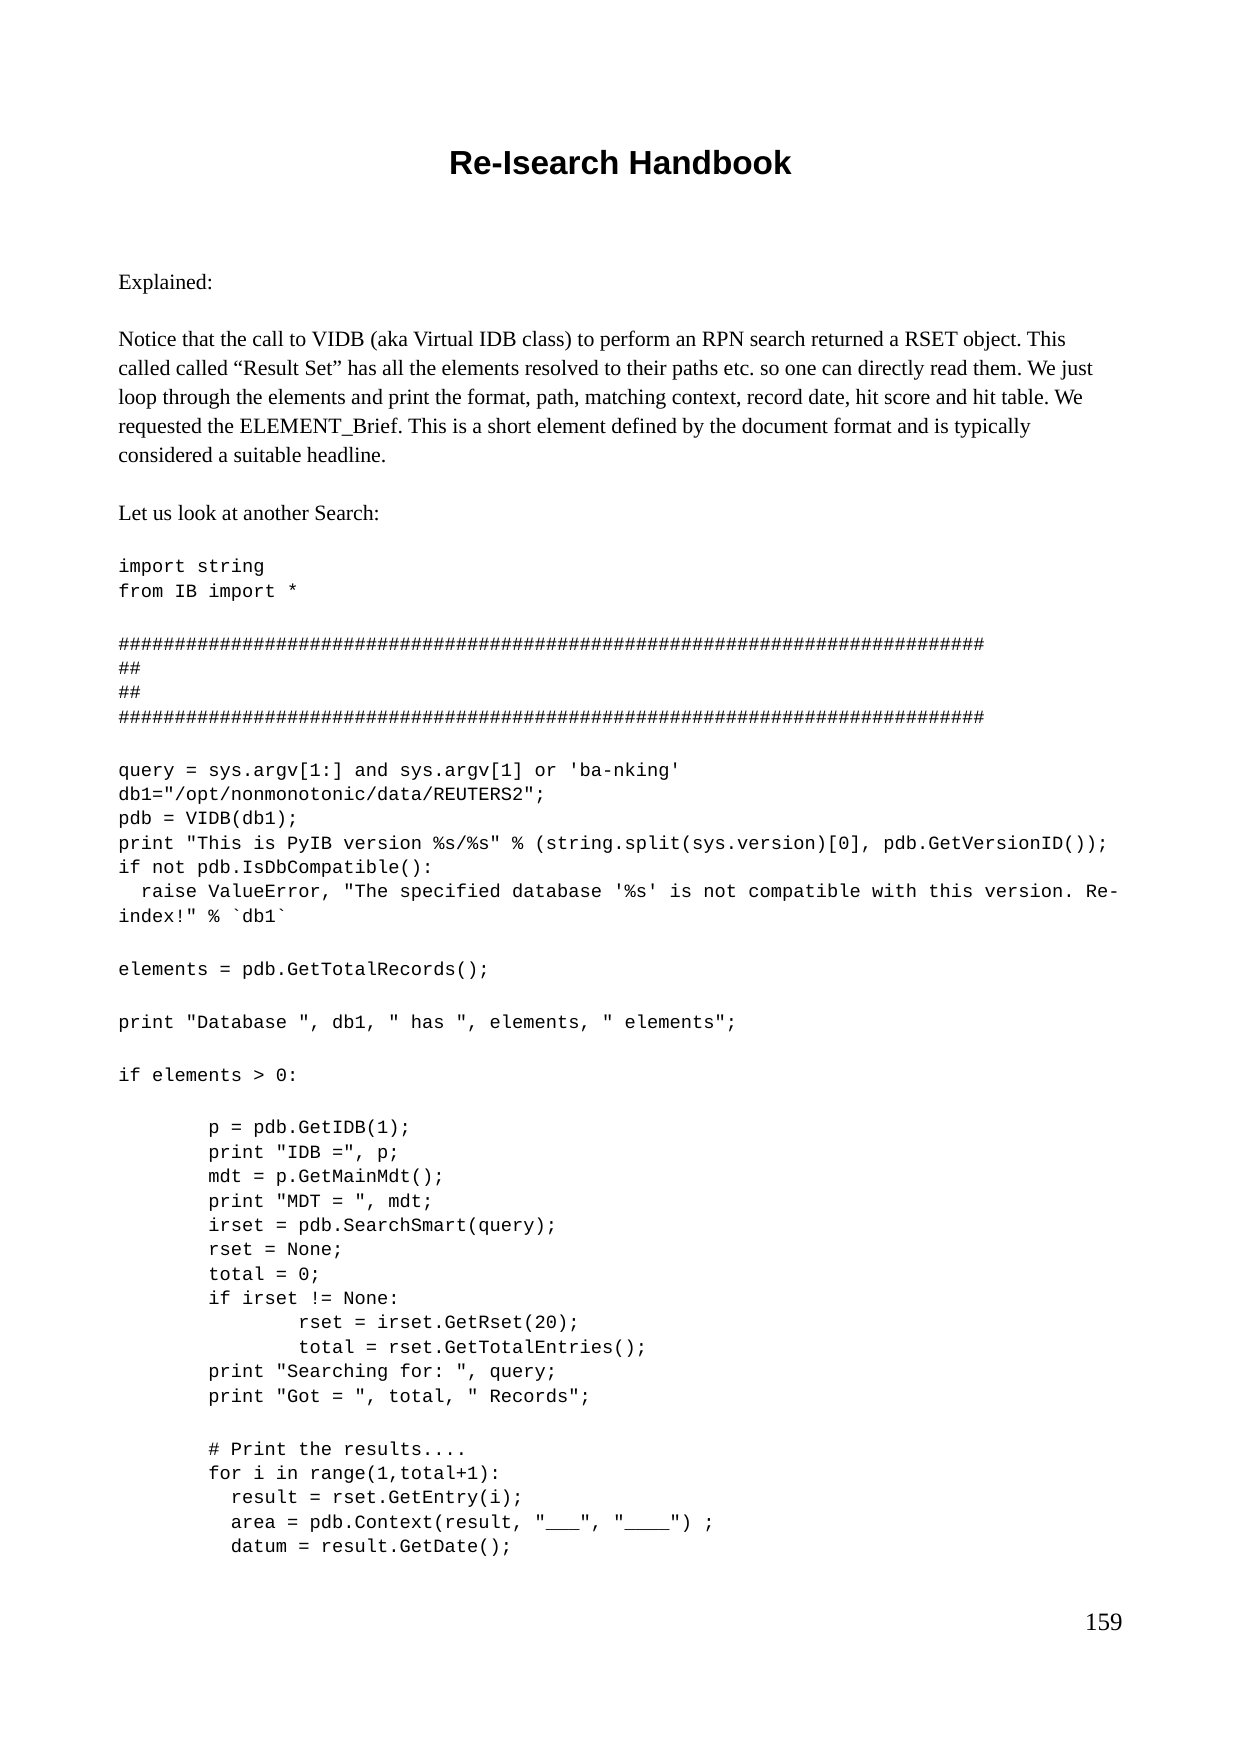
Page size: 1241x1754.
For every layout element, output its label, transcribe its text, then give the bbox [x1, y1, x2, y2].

text ## [118, 683, 1122, 704]
text Let us look at another Search: [118, 499, 1122, 525]
text Explained: [118, 269, 1122, 294]
text total = 0; [118, 1264, 1122, 1286]
text Notice that the call to VIDB (aka Virtual IDB class) to perform an RPN search returned a RSET object. This called called “Result Set” has all the elements resolved to their paths etc. so one can directly read them. We just loop through the elements and print the format, path, matching context, record date, hit score and hit table. We requested the ELEMENT_Brief. This is a short element defined by the document format and is typically considered a suitable headline. [118, 326, 1122, 467]
text print "Got = ", total, " Records"; [118, 1386, 1122, 1408]
text print "This is PyIB version %s/%s" % (string.split(sys.version)[0], pdb.GetVersionID()); [118, 833, 1122, 855]
text ############################################################################# [118, 707, 1122, 729]
text irset = pdb.SearchSmart(query); [118, 1216, 1122, 1237]
text ## [118, 659, 1122, 680]
text import string [118, 557, 1122, 578]
text pdb = VIDB(db1); [118, 809, 1122, 830]
text ############################################################################# [118, 634, 1122, 656]
text db1="/opt/nonmonotonic/data/REUTERS2"; [118, 785, 1122, 806]
text datum = result.GetDate(); [118, 1537, 1122, 1558]
text rset = None; [118, 1240, 1122, 1261]
text # Print the results.... [118, 1439, 1122, 1461]
text raise ValueError, "The specified database '%s' is not compatible with this version. Re-index!" % `db1` [118, 882, 1122, 928]
text result = rset.GetEntry(i); [118, 1488, 1122, 1509]
text print "Searching for: ", query; [118, 1362, 1122, 1383]
text area = pdb.Context(result, "___", "____") ; [118, 1512, 1122, 1534]
text if elements > 0: [118, 1065, 1122, 1087]
text if not pdb.IsDbCompatible(): [118, 858, 1122, 879]
text print "Database ", db1, " has ", elements, " elements"; [118, 1012, 1122, 1034]
text p = pdb.GetIDB(1); [118, 1118, 1122, 1139]
text elements = pdb.GetTotalRecords(); [118, 959, 1122, 981]
text print "MDT = ", mdt; [118, 1191, 1122, 1213]
text for i in range(1,total+1): [118, 1464, 1122, 1485]
text if irset != None: [118, 1289, 1122, 1310]
text mdt = p.GetMainMdt(); [118, 1167, 1122, 1188]
text print "IDB =", p; [118, 1143, 1122, 1164]
text query = sys.argv[1:] and sys.argv[1] or 'ba-nking' [118, 760, 1122, 782]
text from IB import * [118, 581, 1122, 603]
text rset = irset.GetRset(20); [118, 1313, 1122, 1334]
text total = rset.GetTotalEntries(); [118, 1338, 1122, 1359]
